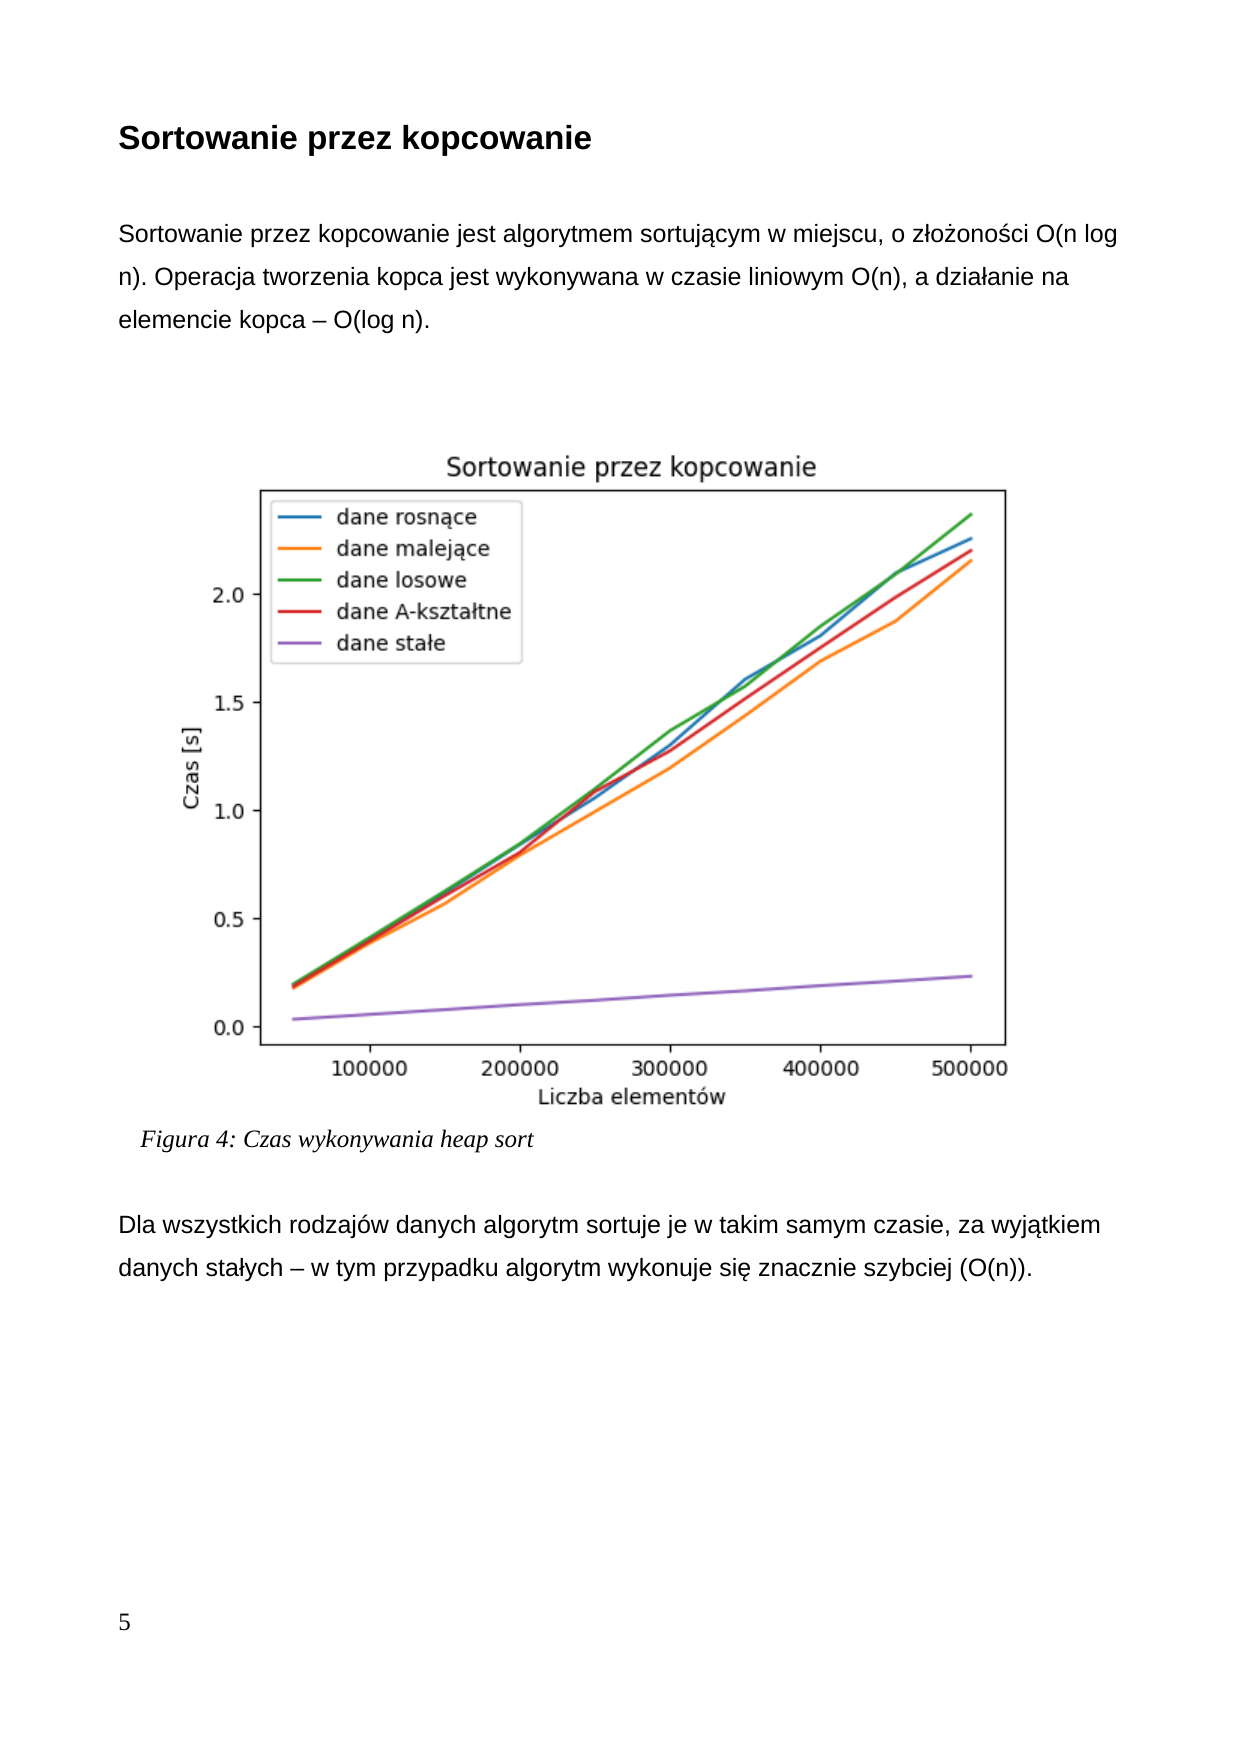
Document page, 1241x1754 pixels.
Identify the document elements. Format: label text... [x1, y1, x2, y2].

picture [140, 403, 1100, 1124]
text Sortowanie przez kopcowanie [118, 118, 1122, 157]
text Sortowanie przez kopcowanie jest algorytmem sortującym w miejscu, o złożoności O(n log n). Operacja tworzenia kopca jest wykonywana w czasie liniowym O(n), a działanie na elemencie kopca – O(log n). [118, 219, 1122, 334]
text Figura 4: Czas wykonywania heap sort [140, 1124, 1100, 1153]
text Dla wszystkich rodzajów danych algorytm sortuje je w takim samym czasie, za wyjątkiem danych stałych – w tym przypadku algorytm wykonuje się znacznie szybciej (O(n)). [118, 1210, 1122, 1282]
